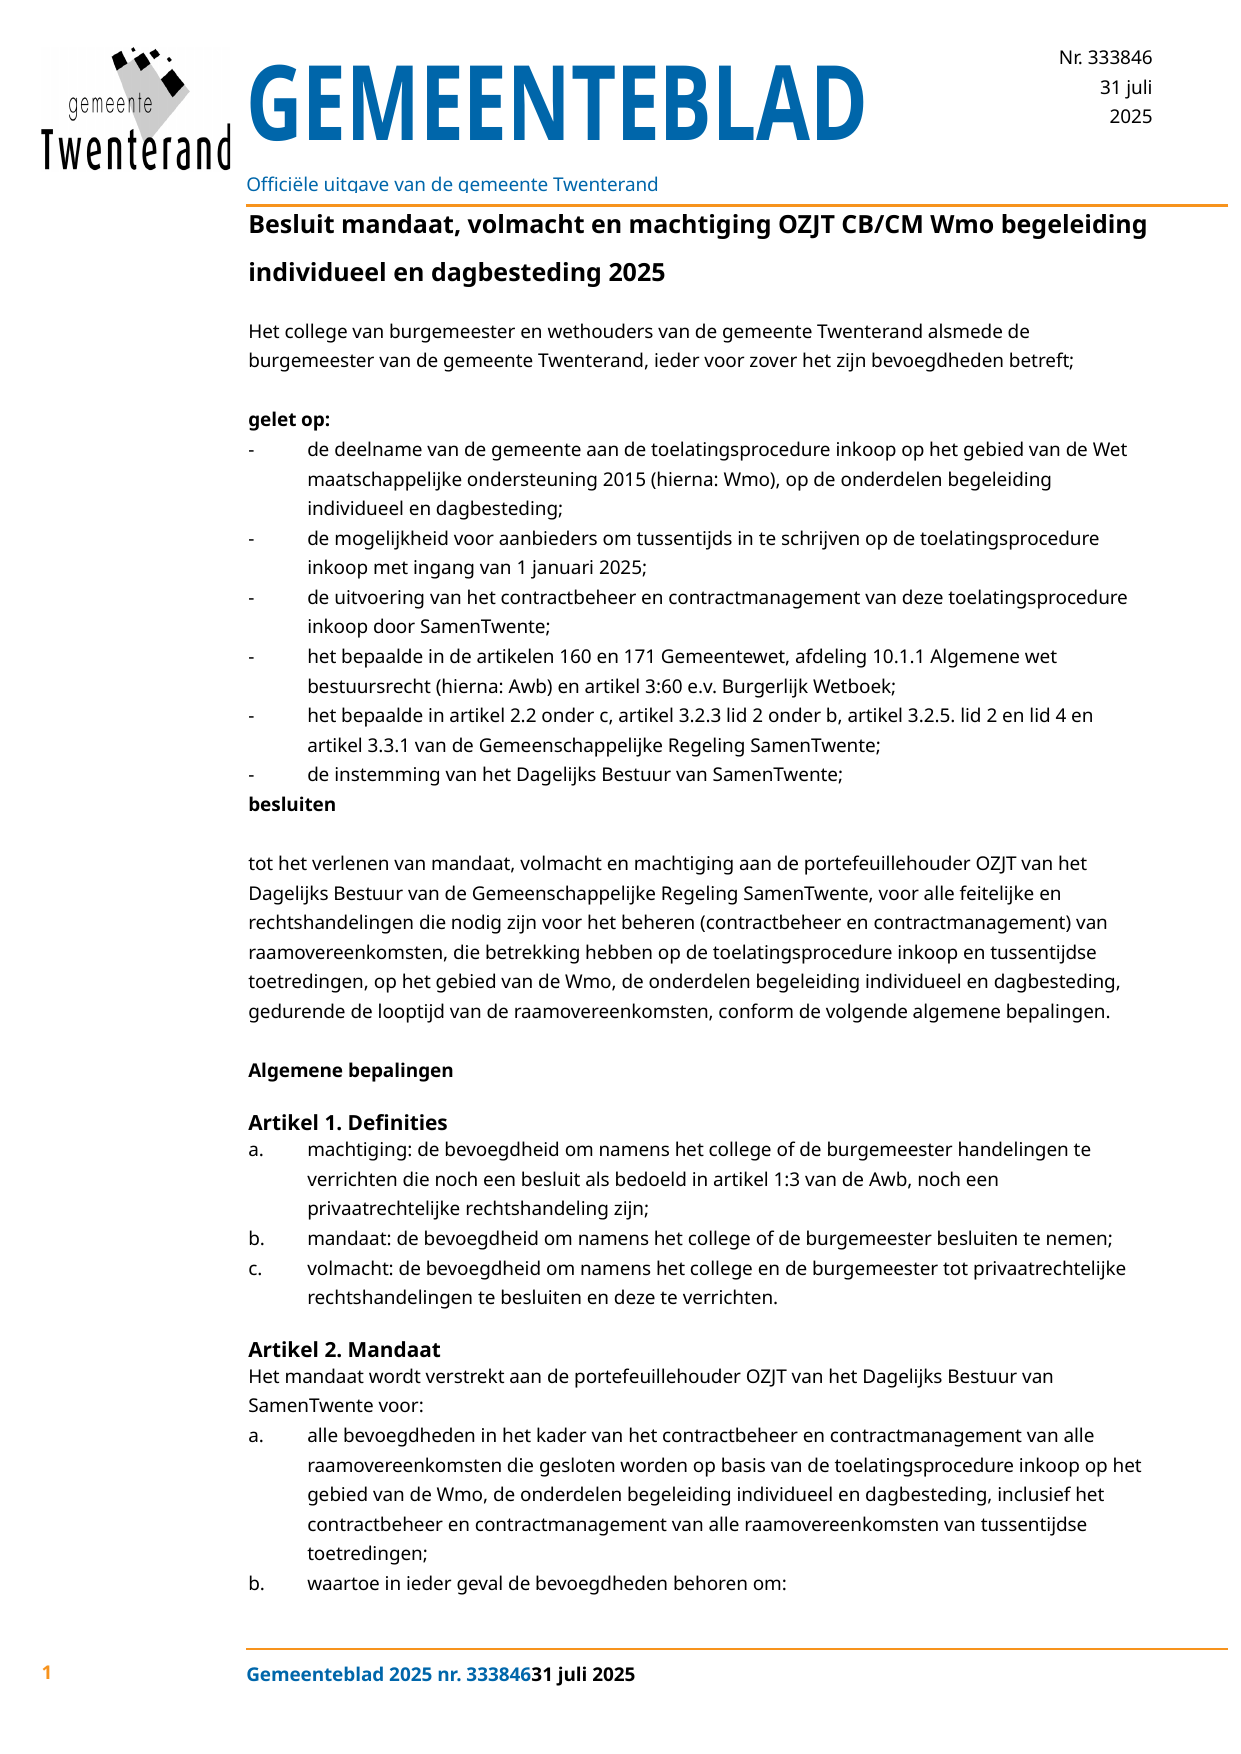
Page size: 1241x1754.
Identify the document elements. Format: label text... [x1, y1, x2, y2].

text Algemene bepalingen [248, 1057, 1152, 1083]
text Het mandaat wordt verstrekt aan de portefeuillehouder OZJT van het Dagelijks Bestuur van SamenTwente voor: [248, 1363, 1152, 1418]
list machtiging: de bevoegdheid om namens het college of de burgemeester handelingen te verrichten die noch een besluit als bedoeld in artikel 1:3 van de Awb, noch een privaatrechtelijke rechtshandeling zijn; [248, 1136, 1152, 1221]
list waartoe in ieder geval de bevoegdheden behoren om: [248, 1570, 1152, 1596]
text Besluit mandaat, volmacht en machtiging OZJT CB/CM Wmo begeleiding individueel en dagbesteding 2025 [248, 207, 1152, 288]
text tot het verlenen van mandaat, volmacht en machtiging aan de portefeuillehouder OZJT van het Dagelijks Bestuur van de Gemeenschappelijke Regeling SamenTwente, voor alle feitelijke en rechtshandelingen die nodig zijn voor het beheren (contractbeheer en contractmanagement) van raamovereenkomsten, die betrekking hebben op de toelatingsprocedure inkoop en tussentijdse toetredingen, op het gebied van de Wmo, de onderdelen begeleiding individueel en dagbesteding, gedurende de looptijd van de raamovereenkomsten, conform de volgende algemene bepalingen. [248, 850, 1152, 1024]
list mandaat: de bevoegdheid om namens het college of de burgemeester besluiten te nemen; [248, 1225, 1152, 1251]
list alle bevoegdheden in het kader van het contractbeheer en contractmanagement van alle raamovereenkomsten die gesloten worden op basis van de toelatingsprocedure inkoop op het gebied van de Wmo, de onderdelen begeleiding individueel en dagbesteding, inclusief het contractbeheer en contractmanagement van alle raamovereenkomsten van tussentijdse toetredingen; [248, 1422, 1152, 1566]
list de uitvoering van het contractbeheer en contractmanagement van deze toelatingsprocedure inkoop door SamenTwente; [248, 584, 1152, 639]
list de instemming van het Dagelijks Bestuur van SamenTwente; [248, 762, 1152, 787]
list het bepaalde in artikel 2.2 onder c, artikel 3.2.3 lid 2 onder b, artikel 3.2.5. lid 2 en lid 4 en artikel 3.3.1 van de Gemeenschappelijke Regeling SamenTwente; [248, 702, 1152, 758]
list de mogelijkheid voor aanbieders om tussentijds in te schrijven op de toelatingsprocedure inkoop met ingang van 1 januari 2025; [248, 525, 1152, 580]
list het bepaalde in de artikelen 160 en 171 Gemeentewet, afdeling 10.1.1 Algemene wet bestuursrecht (hierna: Awb) en artikel 3:60 e.v. Burgerlijk Wetboek; [248, 643, 1152, 699]
text besluiten [248, 791, 1152, 817]
picture [41, 47, 231, 172]
text Artikel 1. Definities [248, 1108, 1152, 1136]
list de deelname van de gemeente aan de toelatingsprocedure inkoop op het gebied van de Wet maatschappelijke ondersteuning 2015 (hierna: Wmo), op de onderdelen begeleiding individueel en dagbesteding; [248, 436, 1152, 521]
text gelet op: [248, 407, 1152, 432]
list volmacht: de bevoegdheid om namens het college en de burgemeester tot privaatrechtelijke rechtshandelingen te besluiten en deze te verrichten. [248, 1255, 1152, 1310]
text Artikel 2. Mandaat [248, 1335, 1152, 1363]
text Het college van burgemeester en wethouders van de gemeente Twenterand alsmede de burgemeester van de gemeente Twenterand, ieder voor zover het zijn bevoegdheden betreft; [248, 318, 1152, 373]
